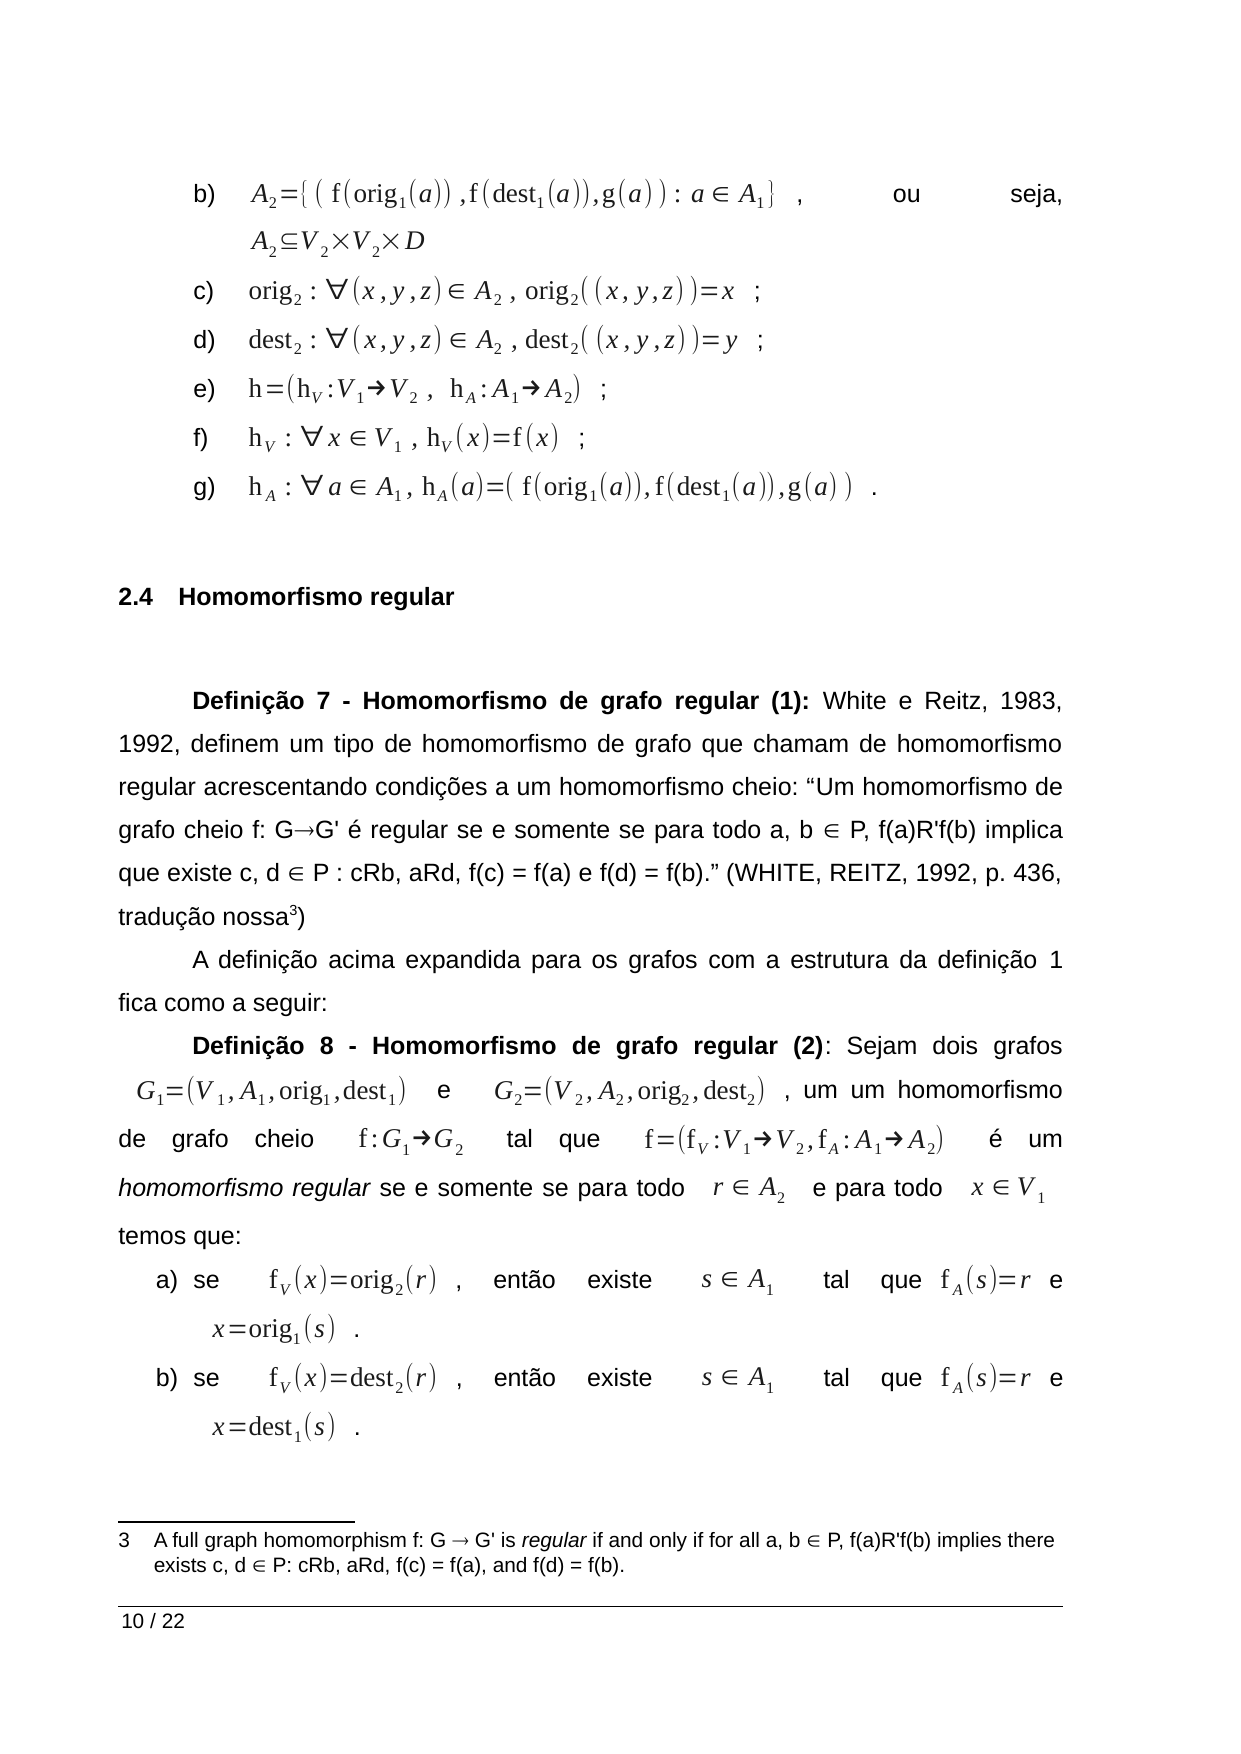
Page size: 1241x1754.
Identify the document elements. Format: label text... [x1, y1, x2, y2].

text Definição 7 - Homomorfismo de grafo regular (1): White e Reitz, 1983, 1992, definem um tipo de homomorfismo de grafo que chamam de homomorfismo regular acrescentando condições a um homomorfismo cheio: “Um homomorfismo de grafo cheio f: GG' é regular se e somente se para todo a, b ∈ P, f(a)R'f(b) implica que existe c, d ∈ P : cRb, aRd, f(c) = f(a) e f(d) = f(b).” (WHITE, REITZ, 1992, p. 436, tradução nossa) [118, 686, 1063, 930]
list ; [193, 274, 1063, 309]
list , ou seja, [193, 177, 1063, 260]
list se , então existe tal quee . [156, 1264, 1063, 1347]
text A definição acima expandida para os grafos com a estrutura da definição 1 fica como a seguir: [118, 945, 1063, 1017]
list ; [193, 421, 1063, 456]
text Definição 8 - Homomorfismo de grafo regular (2): Sejam dois grafos e , um um homomorfismo de grafo cheio tal que é um homomorfismo regular se e somente se para todo e para todo temos que: [118, 1031, 1063, 1249]
list . [193, 470, 1063, 505]
text A full graph homomorphism f: G  G' is regular if and only if for all a, b ∈ P, f(a)R'f(b) implies there exists c, d ∈ P: cRb, aRd, f(c) = f(a), and f(d) = f(b). [118, 1528, 1063, 1576]
subtitle Homomorfismo regular [118, 582, 1063, 611]
list se , então existe tal quee . [156, 1362, 1063, 1445]
list ; [193, 323, 1063, 358]
list ; [193, 372, 1063, 407]
